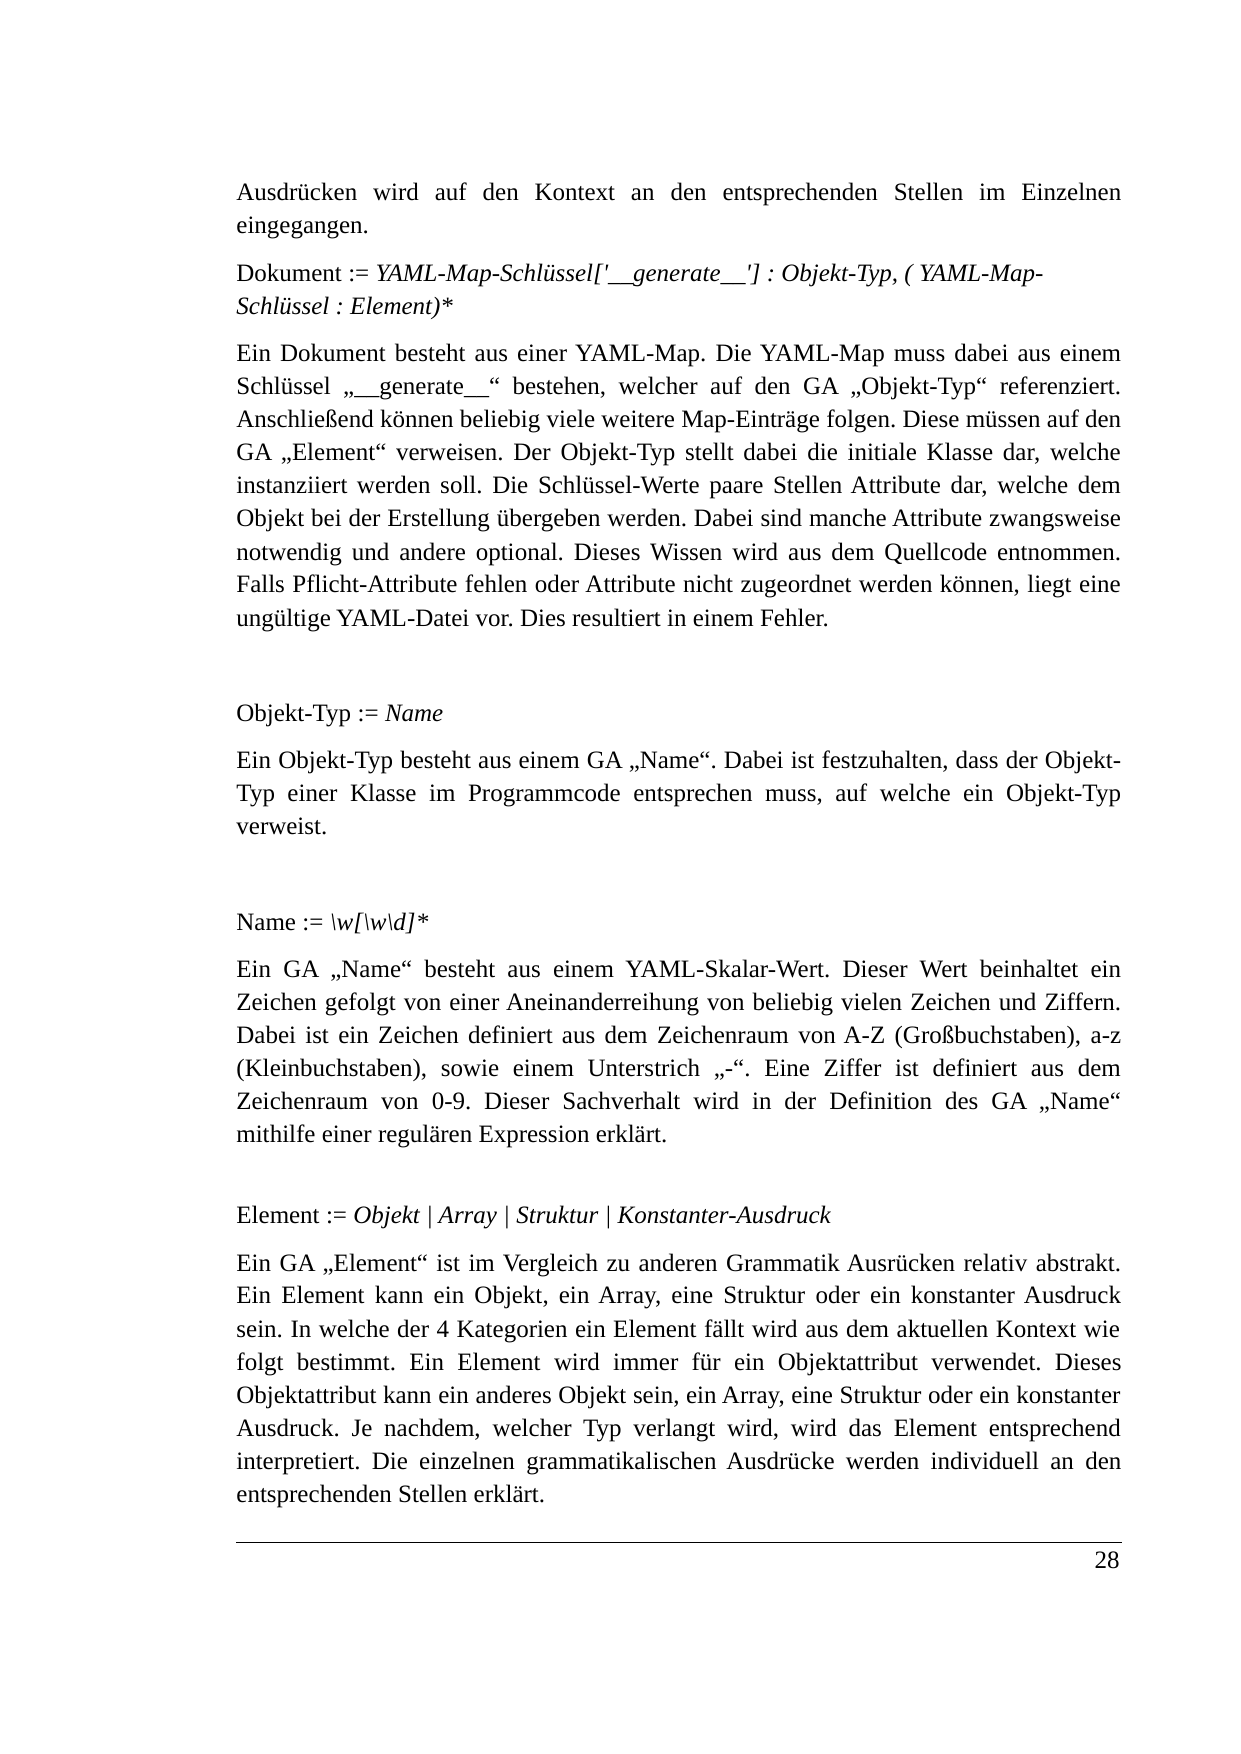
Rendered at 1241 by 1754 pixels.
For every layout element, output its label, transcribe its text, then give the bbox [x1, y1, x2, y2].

text Ein Dokument besteht aus einer YAML-Map. Die YAML-Map muss dabei aus einem Schlüssel „__generate__“ bestehen, welcher auf den GA „Objekt-Typ“ referenziert. Anschließend können beliebig viele weitere Map-Einträge folgen. Diese müssen auf den GA „Element“ verweisen. Der Objekt-Typ stellt dabei die initiale Klasse dar, welche instanziiert werden soll. Die Schlüssel-Werte paare Stellen Attribute dar, welche dem Objekt bei der Erstellung übergeben werden. Dabei sind manche Attribute zwangsweise notwendig und andere optional. Dieses Wissen wird aus dem Quellcode entnommen. Falls Pflicht-Attribute fehlen oder Attribute nicht zugeordnet werden können, liegt eine ungültige YAML-Datei vor. Dies resultiert in einem Fehler. [236, 338, 1122, 631]
text Dokument := YAML-Map-Schlüssel['__generate__'] : Objekt-Typ, ( YAML-Map-Schlüssel : Element)* [236, 258, 1122, 319]
text Ausdrücken wird auf den Kontext an den entsprechenden Stellen im Einzelnen eingegangen. [236, 177, 1122, 239]
text Name := \w[\w\d]* [236, 907, 1122, 935]
text Ein GA „Name“ besteht aus einem YAML-Skalar-Wert. Dieser Wert beinhaltet ein Zeichen gefolgt von einer Aneinanderreihung von beliebig vielen Zeichen und Ziffern. Dabei ist ein Zeichen definiert aus dem Zeichenraum von A-Z (Großbuchstaben), a-z (Kleinbuchstaben), sowie einem Unterstrich „-“. Eine Ziffer ist definiert aus dem Zeichenraum von 0-9. Dieser Sachverhalt wird in der Definition des GA „Name“ mithilfe einer regulären Expression erklärt. [236, 954, 1122, 1148]
text Ein Objekt-Typ besteht aus einem GA „Name“. Dabei ist festzuhalten, dass der Objekt-Typ einer Klasse im Programmcode entsprechen muss, auf welche ein Objekt-Typ verweist. [236, 745, 1122, 840]
text Ein GA „Element“ ist im Vergleich zu anderen Grammatik Ausrücken relativ abstrakt. Ein Element kann ein Objekt, ein Array, eine Struktur oder ein konstanter Ausdruck sein. In welche der 4 Kategorien ein Element fällt wird aus dem aktuellen Kontext wie folgt bestimmt. Ein Element wird immer für ein Objektattribut verwendet. Dieses Objektattribut kann ein anderes Objekt sein, ein Array, eine Struktur oder ein konstanter Ausdruck. Je nachdem, welcher Typ verlangt wird, wird das Element entsprechend interpretiert. Die einzelnen grammatikalischen Ausdrücke werden individuell an den entsprechenden Stellen erklärt. [236, 1248, 1122, 1507]
text Objekt-Typ := Name [236, 698, 1122, 727]
text Element := Objekt | Array | Struktur | Konstanter-Ausdruck [236, 1167, 1122, 1229]
